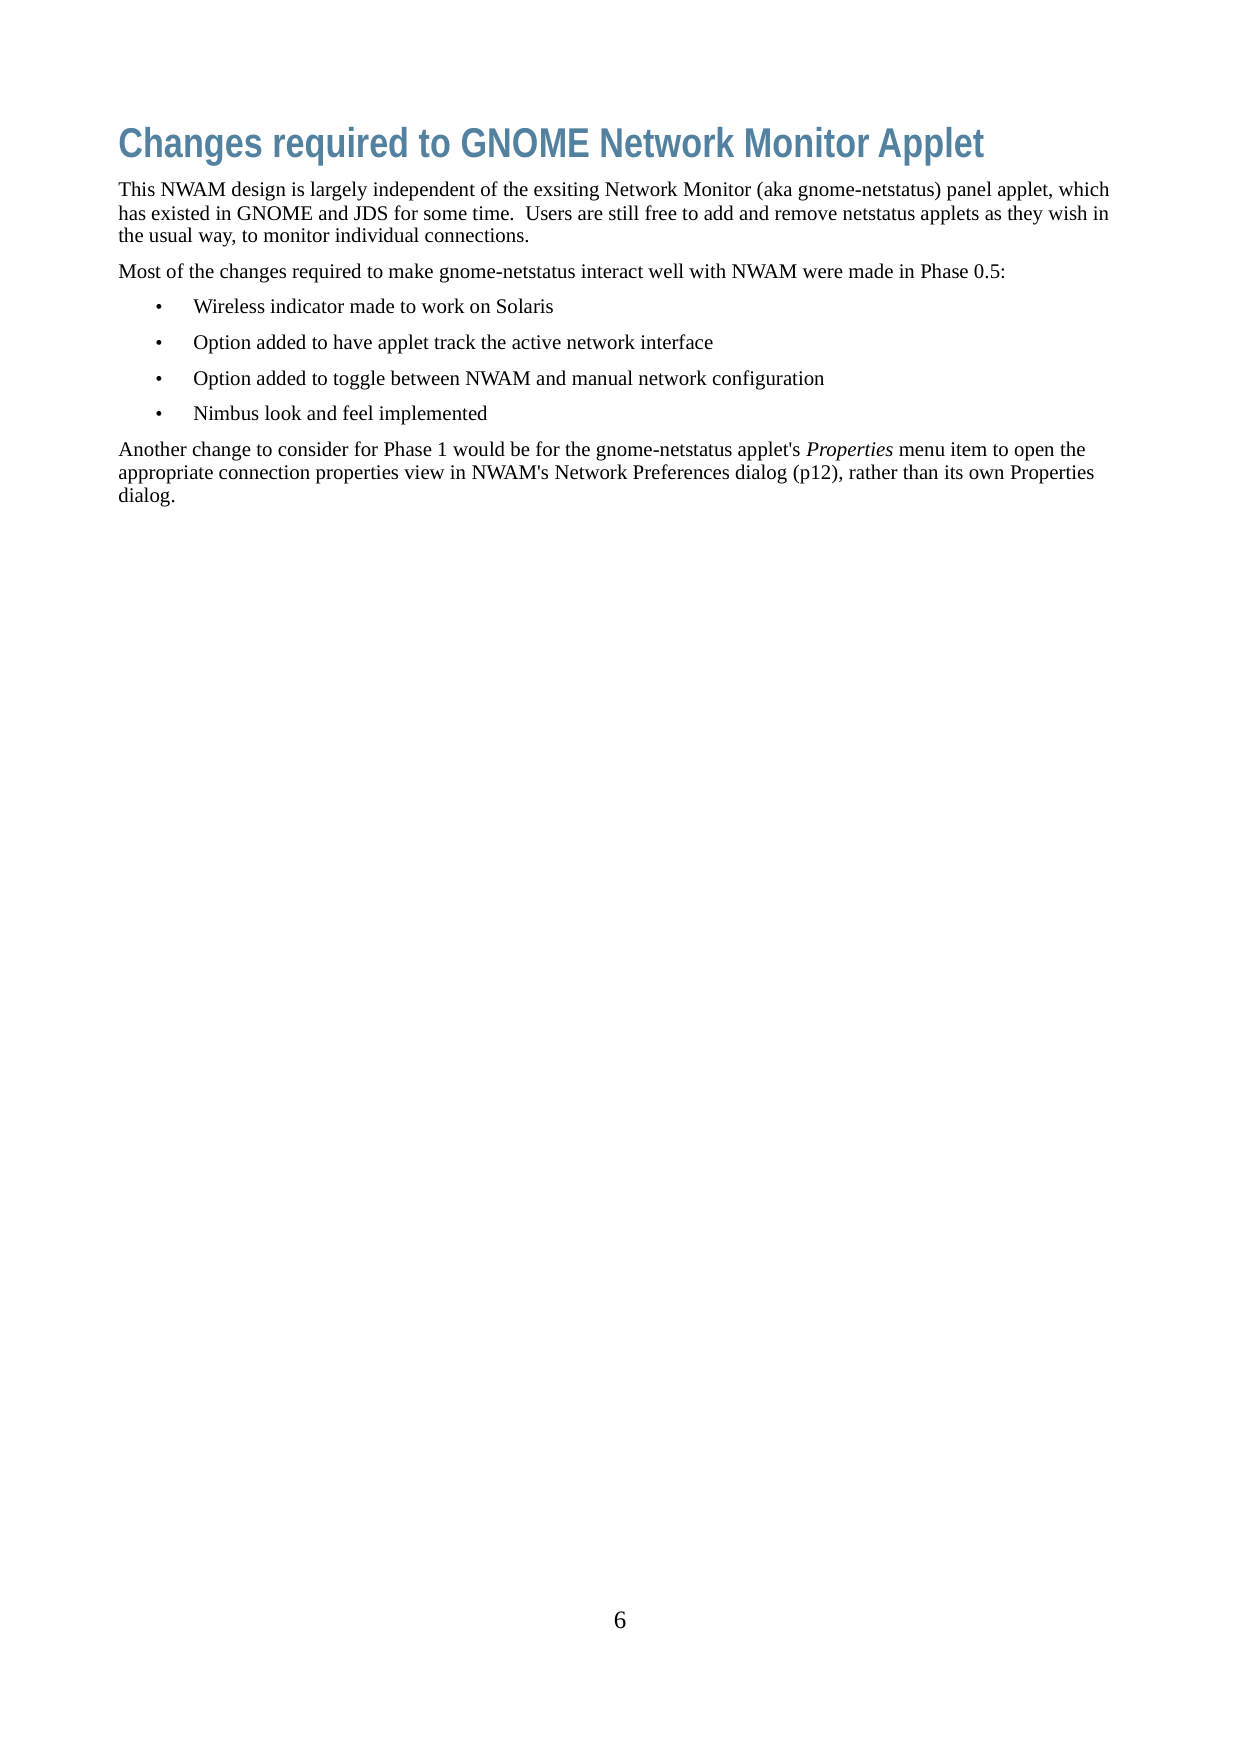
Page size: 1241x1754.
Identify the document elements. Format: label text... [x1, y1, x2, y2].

text Another change to consider for Phase 1 would be for the gnome-netstatus applet's Properties menu item to open the appropriate connection properties view in NWAM's Network Preferences dialog (p13), rather than its own Properties dialog. [118, 437, 1122, 507]
list Wireless indicator made to work on Solaris [156, 295, 1122, 318]
list Option added to have applet track the active network interface [156, 331, 1122, 354]
subtitle Changes required to GNOME Network Monitor Applet [118, 118, 1122, 166]
text Most of the changes required to make gnome-netstatus interact well with NWAM were made in Phase 0.5: [118, 260, 1122, 283]
text This NWAM design is largely independent of the exsiting Network Monitor (aka gnome-netstatus) panel applet, which has existed in GNOME and JDS for some time. Users are still free to add and remove netstatus applets as they wish in the usual way, to monitor individual connections. [118, 178, 1122, 247]
list Nimbus look and feel implemented [156, 402, 1122, 425]
list Option added to toggle between NWAM and manual network configuration [156, 366, 1122, 389]
